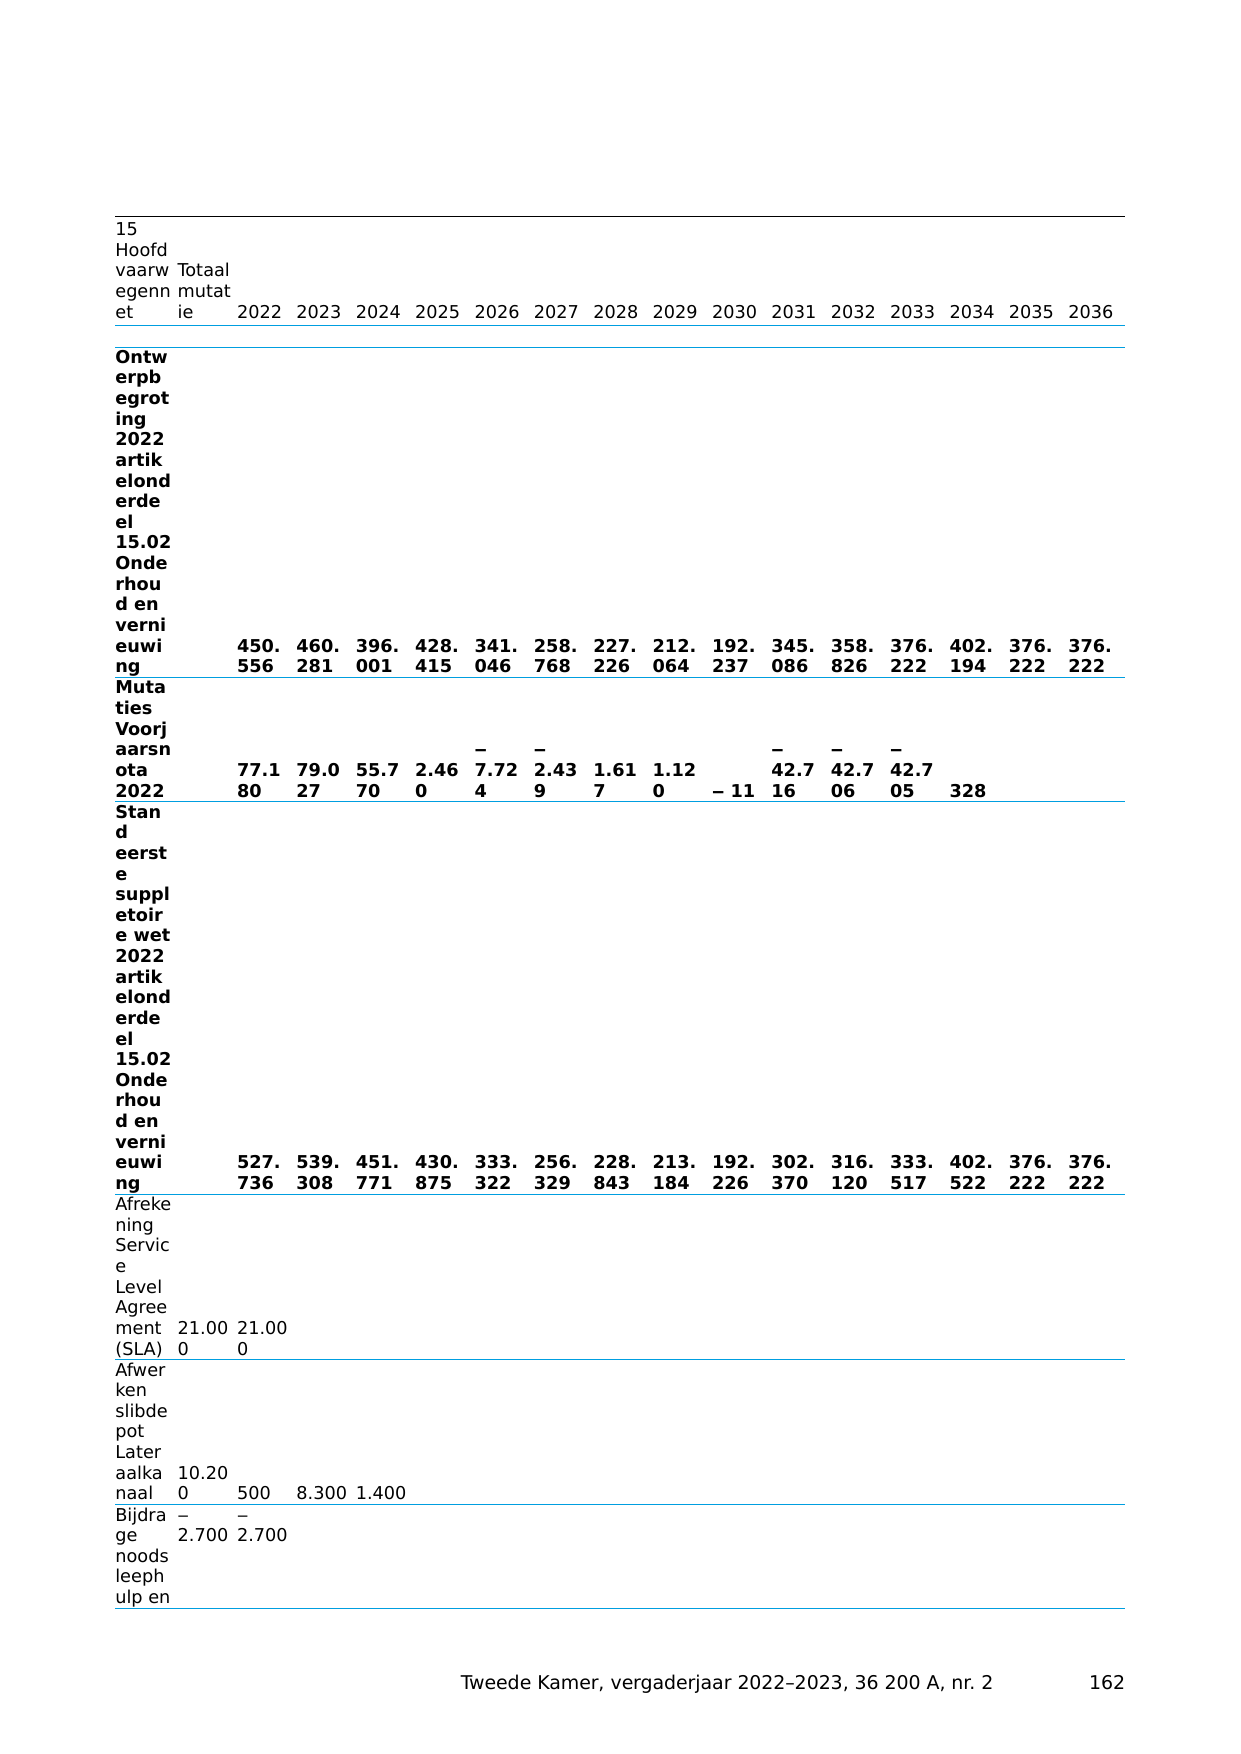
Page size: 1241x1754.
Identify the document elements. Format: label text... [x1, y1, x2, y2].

table_cell [531, 326, 590, 346]
table_cell [768, 1505, 828, 1608]
table_cell 21.000 [175, 1195, 234, 1359]
table_cell [768, 1195, 828, 1359]
table_cell 2023 [293, 217, 353, 325]
table_cell [175, 326, 234, 346]
table_cell [650, 326, 709, 346]
table_cell ‒ 42.705 [887, 678, 946, 801]
table_cell [175, 348, 234, 677]
table_cell Stand eerste suppletoire wet 2022 artikelonderdeel 15.02 Onderhoud en vernieuwing [115, 802, 174, 1193]
table_cell 376.222 [1065, 348, 1125, 677]
table_cell [946, 1195, 1006, 1359]
table_cell 460.281 [293, 348, 353, 677]
table_cell 428.415 [412, 348, 471, 677]
table_cell [650, 1195, 709, 1359]
table_cell 2032 [828, 217, 887, 325]
table_cell 376.222 [1006, 802, 1065, 1193]
table_cell [946, 1360, 1006, 1504]
table_cell [1006, 1360, 1065, 1504]
table_cell [1065, 1360, 1125, 1504]
table_cell [293, 326, 353, 346]
table_cell [1006, 678, 1065, 801]
table_cell [471, 1195, 531, 1359]
table_cell 396.001 [353, 348, 412, 677]
table_cell ‒ 42.706 [828, 678, 887, 801]
table_cell ‒ 2.439 [531, 678, 590, 801]
table_cell [175, 678, 234, 801]
table_cell [412, 1505, 471, 1608]
table_cell [650, 1360, 709, 1504]
table_cell 192.226 [709, 802, 768, 1193]
table_cell ‒ 11 [709, 678, 768, 801]
table_cell [234, 326, 293, 346]
table_cell [650, 1505, 709, 1608]
table_cell 2028 [590, 217, 649, 325]
table_cell [531, 1195, 590, 1359]
table_cell [412, 326, 471, 346]
table_cell [293, 1505, 353, 1608]
table_cell ‒ 2.700 [175, 1505, 234, 1608]
table_cell [353, 1505, 412, 1608]
table_cell 500 [234, 1360, 293, 1504]
table_cell [828, 1195, 887, 1359]
table_cell Afrekening Service Level Agreement (SLA) [115, 1195, 174, 1359]
table_cell 2.460 [412, 678, 471, 801]
table_cell [887, 1360, 946, 1504]
table_cell 333.322 [471, 802, 531, 1193]
table_cell 213.184 [650, 802, 709, 1193]
table_cell 55.770 [353, 678, 412, 801]
table_cell 402.522 [946, 802, 1006, 1193]
table_cell 2030 [709, 217, 768, 325]
table_cell [531, 1360, 590, 1504]
table_cell 345.086 [768, 348, 828, 677]
table_cell 333.517 [887, 802, 946, 1193]
table_cell 2025 [412, 217, 471, 325]
table_cell [471, 1505, 531, 1608]
table_cell 2033 [887, 217, 946, 325]
table_cell [293, 1195, 353, 1359]
table_cell [709, 1360, 768, 1504]
table_cell Mutaties Voorjaarsnota 2022 [115, 678, 174, 801]
table_cell 2029 [650, 217, 709, 325]
table_cell 2036 [1065, 217, 1125, 325]
table_cell 2027 [531, 217, 590, 325]
table_cell [1006, 326, 1065, 346]
table_cell 2026 [471, 217, 531, 325]
table_cell Totaal mutatie [175, 217, 234, 325]
table_cell [412, 1360, 471, 1504]
table_cell 258.768 [531, 348, 590, 677]
table_cell 228.843 [590, 802, 649, 1193]
table_cell 376.222 [1065, 802, 1125, 1193]
table_cell 1.617 [590, 678, 649, 801]
table_cell [175, 802, 234, 1193]
table_cell 302.370 [768, 802, 828, 1193]
table_cell ‒ 42.716 [768, 678, 828, 801]
table_cell [590, 1195, 649, 1359]
table_cell 316.120 [828, 802, 887, 1193]
table_cell [412, 1195, 471, 1359]
table_cell [590, 326, 649, 346]
table_cell [887, 1505, 946, 1608]
table_cell 341.046 [471, 348, 531, 677]
table_cell [768, 326, 828, 346]
table_cell [590, 1505, 649, 1608]
table_cell [768, 1360, 828, 1504]
table_cell [1065, 1195, 1125, 1359]
table_cell 2034 [946, 217, 1006, 325]
table_cell [946, 1505, 1006, 1608]
table_cell Bijdrage noodsleephulp en [115, 1505, 174, 1608]
table_cell [946, 326, 1006, 346]
table_cell 21.000 [234, 1195, 293, 1359]
table_cell 10.200 [175, 1360, 234, 1504]
table_cell [709, 1195, 768, 1359]
table_cell 227.226 [590, 348, 649, 677]
table_cell Afwerken slibdepot Lateraalkanaal [115, 1360, 174, 1504]
table_cell 539.308 [293, 802, 353, 1193]
table_cell 77.180 [234, 678, 293, 801]
table_cell 2031 [768, 217, 828, 325]
table_cell Ontwerpbegroting 2022 artikelonderdeel 15.02 Onderhoud en vernieuwing [115, 348, 174, 677]
table_cell [590, 1360, 649, 1504]
table_cell 256.329 [531, 802, 590, 1193]
table_cell ‒ 7.724 [471, 678, 531, 801]
table_cell [1065, 1505, 1125, 1608]
table_cell [709, 326, 768, 346]
table_cell 79.027 [293, 678, 353, 801]
table_cell 192.237 [709, 348, 768, 677]
table_cell [828, 1360, 887, 1504]
table_cell [1006, 1195, 1065, 1359]
table_cell 8.300 [293, 1360, 353, 1504]
table_cell [471, 1360, 531, 1504]
table_cell [115, 326, 174, 346]
table_cell ‒ 2.700 [234, 1505, 293, 1608]
table_cell 358.826 [828, 348, 887, 677]
table_cell [1006, 1505, 1065, 1608]
table_cell 328 [946, 678, 1006, 801]
table_cell 2035 [1006, 217, 1065, 325]
table_cell [353, 326, 412, 346]
table_cell [353, 1195, 412, 1359]
table_cell [828, 1505, 887, 1608]
table_cell [709, 1505, 768, 1608]
table_cell 430.875 [412, 802, 471, 1193]
table_cell 15 Hoofdvaarwegennet [115, 217, 174, 325]
table_cell 527.736 [234, 802, 293, 1193]
table_cell 1.120 [650, 678, 709, 801]
table_cell [887, 326, 946, 346]
table_cell 1.400 [353, 1360, 412, 1504]
table_header Tabel 71 Artikel 15 Hoofdvaarwegennet (bedragen x € 1.000) [115, 191, 1125, 216]
table_cell [828, 326, 887, 346]
table_cell [1065, 678, 1125, 801]
table_cell [887, 1195, 946, 1359]
table_cell 2024 [353, 217, 412, 325]
table_cell [471, 326, 531, 346]
table_cell 376.222 [1006, 348, 1065, 677]
table_cell [1065, 326, 1125, 346]
table_cell 212.064 [650, 348, 709, 677]
table_cell 402.194 [946, 348, 1006, 677]
table_cell 450.556 [234, 348, 293, 677]
table_cell 451.771 [353, 802, 412, 1193]
table_cell 376.222 [887, 348, 946, 677]
table_cell 2022 [234, 217, 293, 325]
table_cell [531, 1505, 590, 1608]
